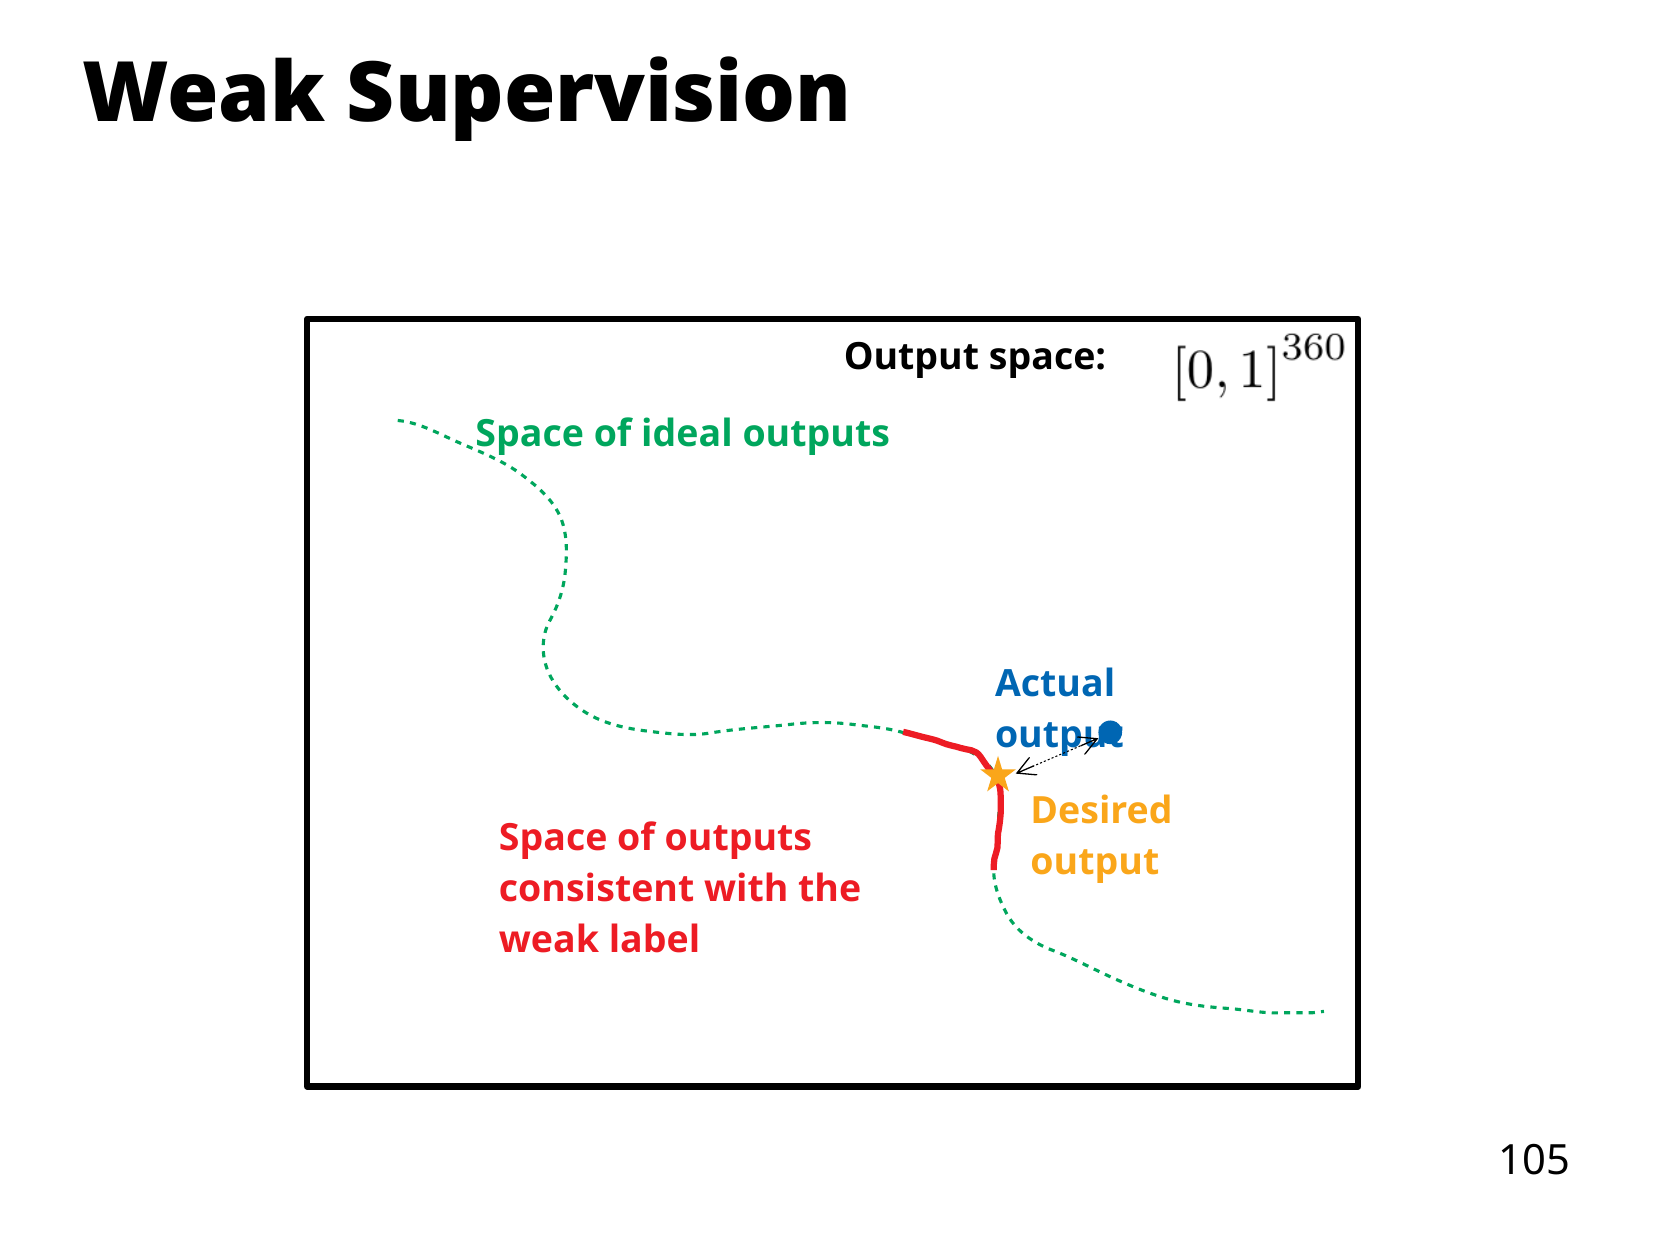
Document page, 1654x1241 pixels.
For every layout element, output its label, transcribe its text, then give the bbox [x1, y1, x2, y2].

text_box Actual output [980, 649, 1252, 712]
text_box [1116, 731, 1123, 742]
title Weak Supervision [82, 37, 1571, 143]
text_box Output space: [307, 318, 1359, 1087]
text_box Space of outputs consistent with the weak label [484, 803, 969, 913]
text_box [1099, 720, 1121, 745]
text_box Space of ideal outputs [460, 398, 1004, 461]
picture [1173, 330, 1347, 405]
text_box Desired output [1015, 776, 1324, 886]
text_box [980, 755, 1016, 792]
